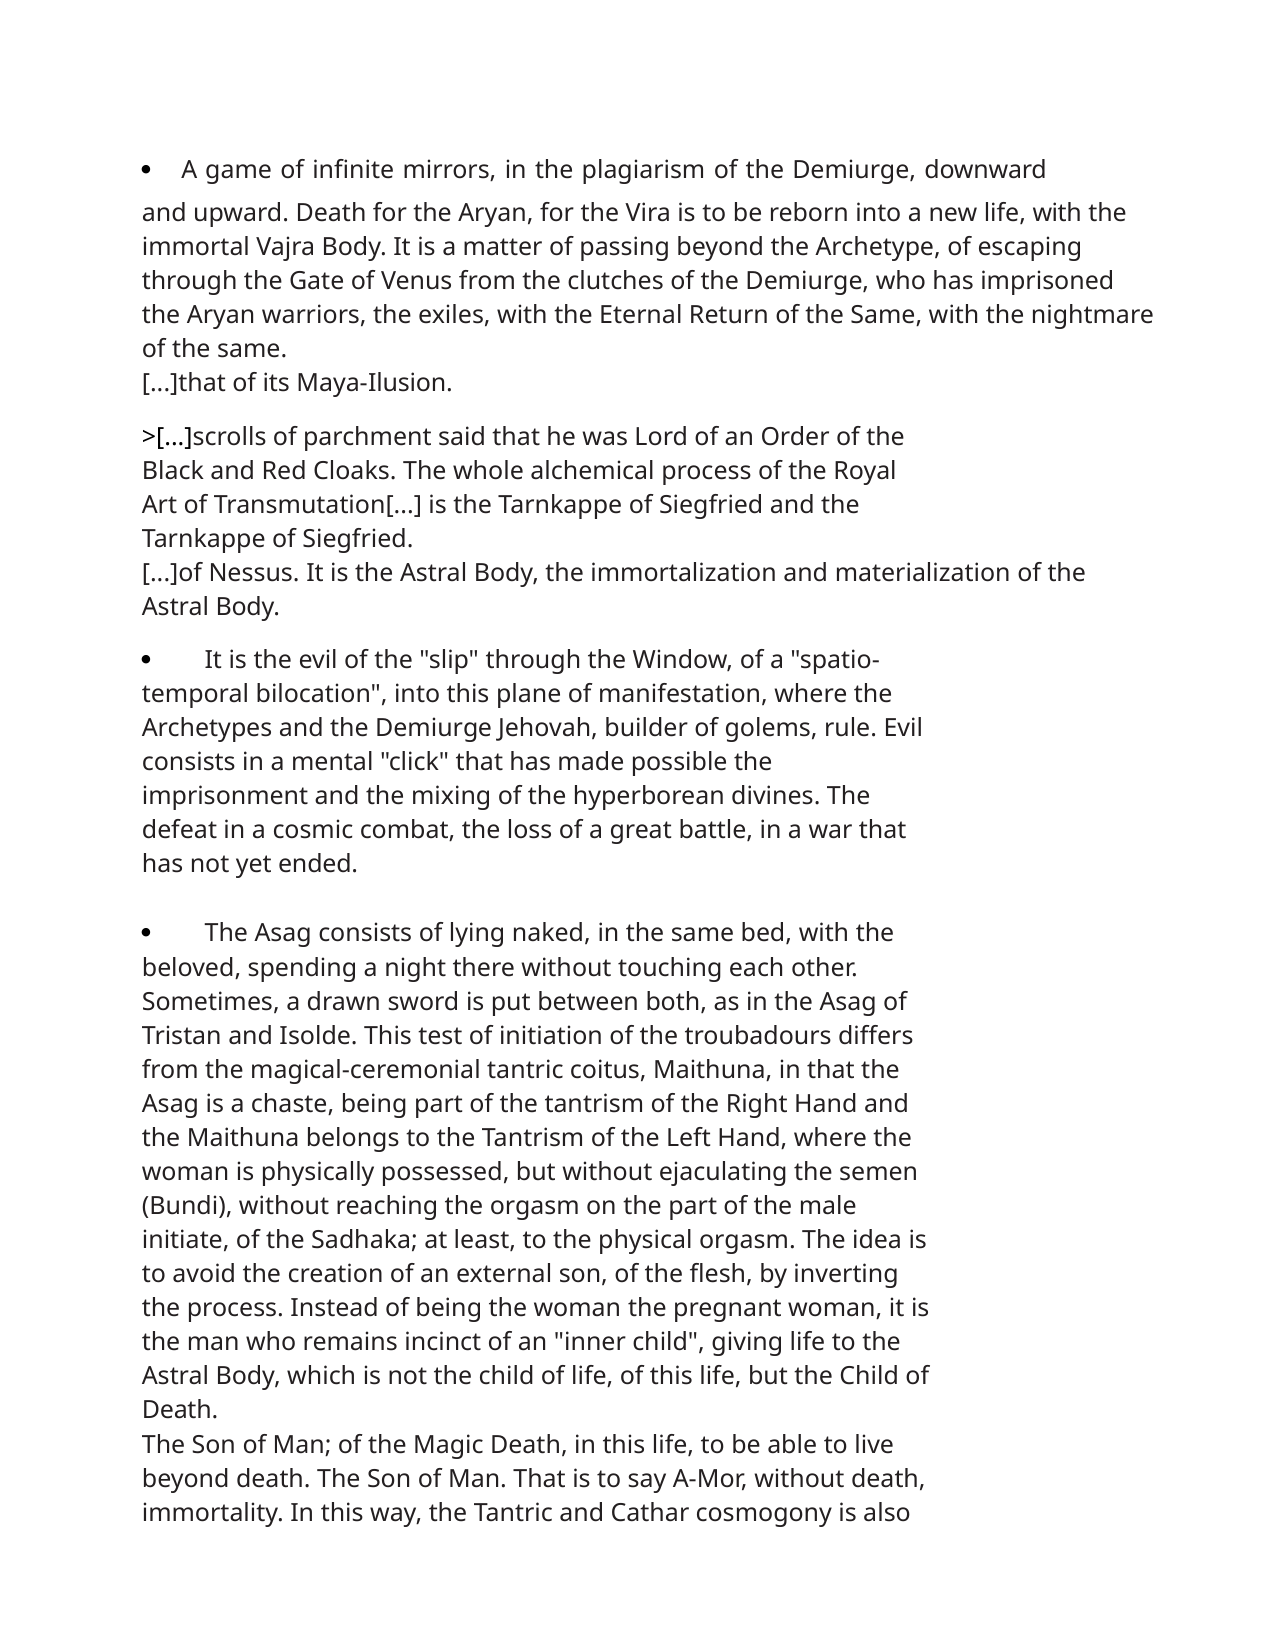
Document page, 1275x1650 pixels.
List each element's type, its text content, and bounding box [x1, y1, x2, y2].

text [...]that of its Maya-Ilusion. [142, 365, 1157, 399]
list The Asag consists of lying naked, in the same bed, with the beloved, spending a night there without touching each other. Sometimes, a drawn sword is put between both, as in the Asag of Tristan and Isolde. This test of initiation of the troubadours differs from the magical-ceremonial tantric coitus, Maithuna, in that the Asag is a chaste, being part of the tantrism of the Right Hand and the Maithuna belongs to the Tantrism of the Left Hand, where the woman is physically possessed, but without ejaculating the semen (Bundi), without reaching the orgasm on the part of the male initiate, of the Sadhaka; at least, to the physical orgasm. The idea is to avoid the creation of an external son, of the flesh, by inverting the process. Instead of being the woman the pregnant woman, it is the man who remains incinct of an "inner child", giving life to the Astral Body, which is not the child of life, of this life, but the Child of Death. [142, 915, 937, 1426]
text [...]of Nessus. It is the Astral Body, the immortalization and materialization of the Astral Body. [142, 555, 1157, 623]
text The Son of Man; of the Magic Death, in this life, to be able to live beyond death. The Son of Man. That is to say A-Mor, without death, immortality. In this way, the Tantric and Cathar cosmogony is also [142, 1426, 954, 1528]
list It is the evil of the "slip" through the Window, of a "spatio-temporal bilocation", into this plane of manifestation, where the Archetypes and the Demiurge Jehovah, builder of golems, rule. Evil consists in a mental "click" that has made possible the imprisonment and the mixing of the hyperborean divines. The defeat in a cosmic combat, the loss of a great battle, in a war that has not yet ended. [142, 642, 926, 880]
text >[...]scrolls of parchment said that he was Lord of an Order of the Black and Red Cloaks. The whole alchemical process of the Royal Art of Transmutation[...] is the Tarnkappe of Siegfried and the Tarnkappe of Siegfried. [142, 418, 913, 555]
list A game of infinite mirrors, in the plagiarism of the Demiurge, downward [142, 152, 1157, 186]
text and upward. Death for the Aryan, for the Vira is to be reborn into a new life, with the immortal Vajra Body. It is a matter of passing beyond the Archetype, of escaping through the Gate of Venus from the clutches of the Demiurge, who has imprisoned the Aryan warriors, the exiles, with the Eternal Return of the Same, with the nightmare of the same. [142, 194, 1157, 365]
